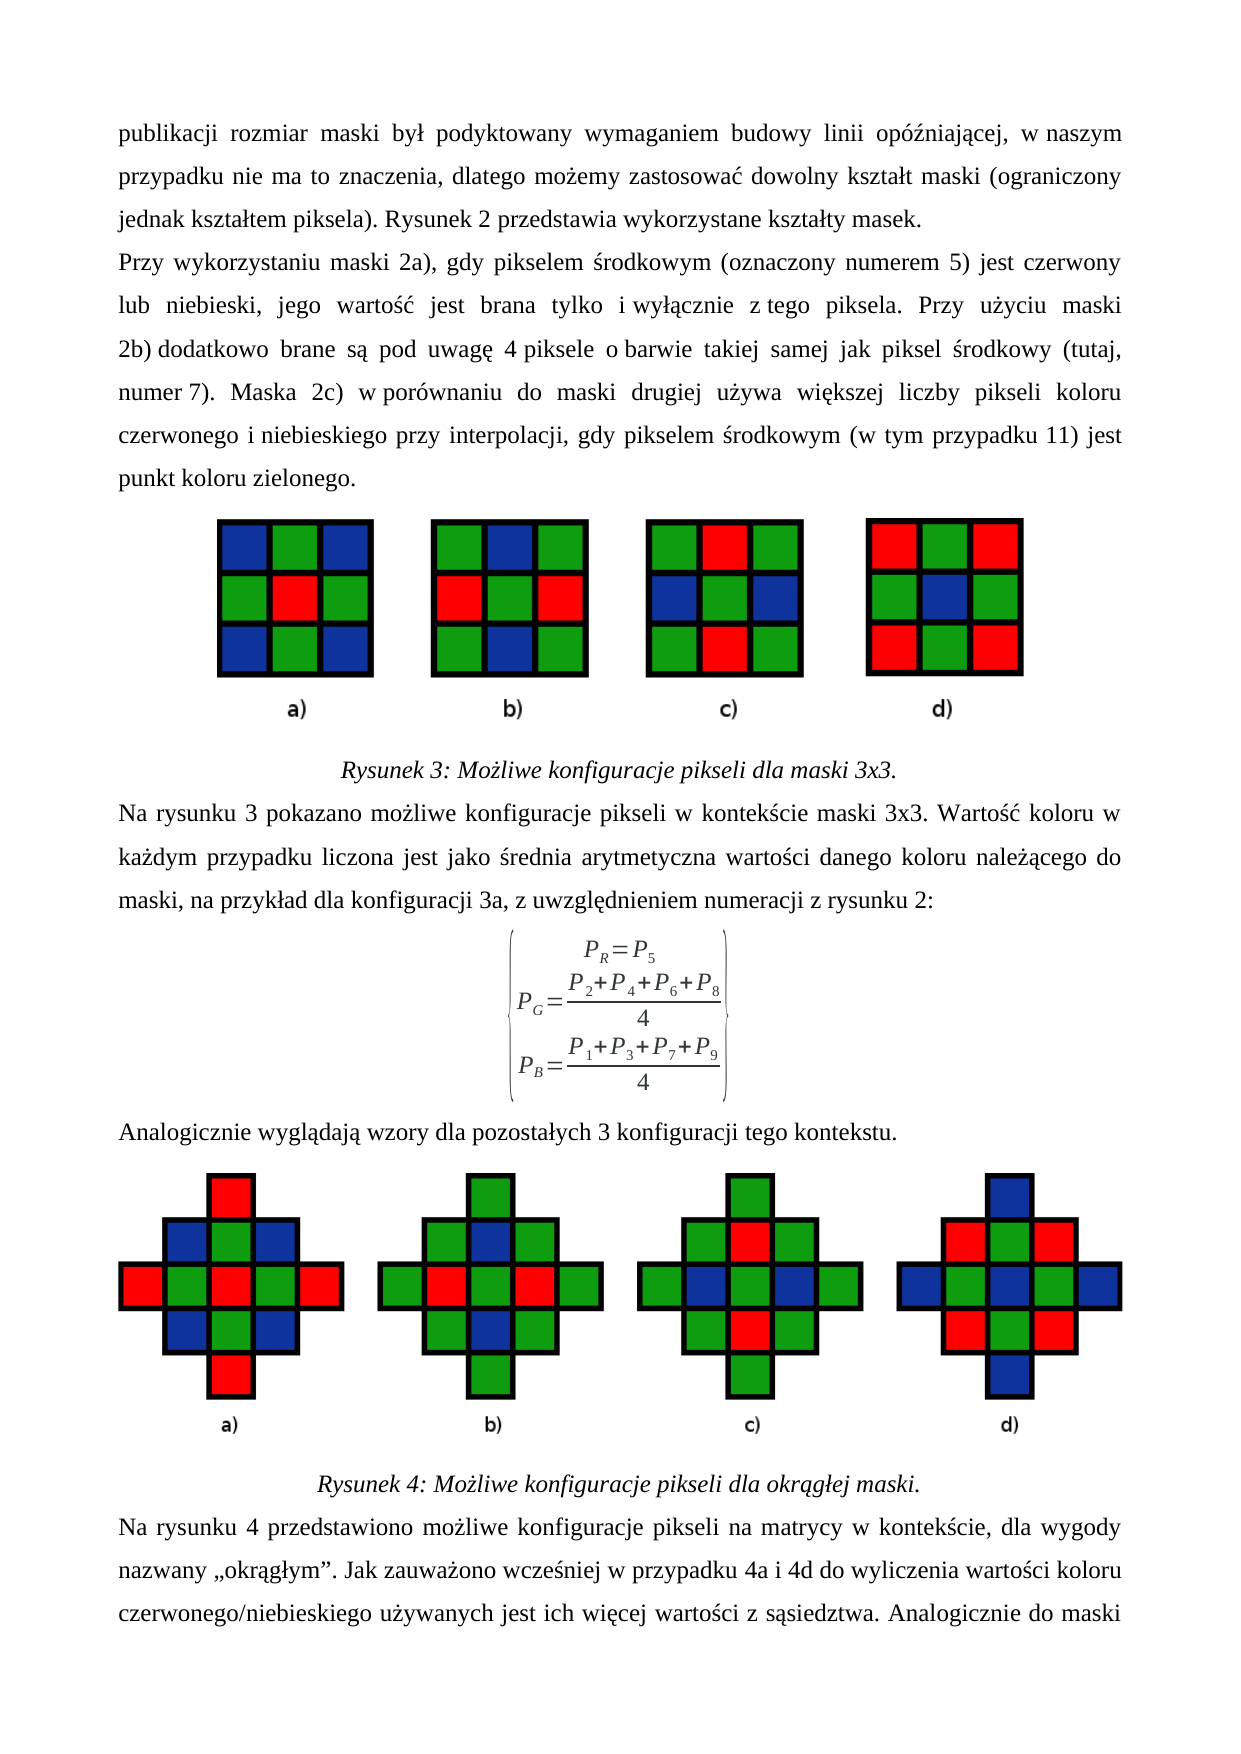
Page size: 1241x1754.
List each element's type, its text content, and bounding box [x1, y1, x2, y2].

text publikacji rozmiar maski był podyktowany wymaganiem budowy linii opóźniającej, w naszym przypadku nie ma to znaczenia, dlatego możemy zastosować dowolny kształt maski (ograniczony jednak kształtem piksela). Rysunek 2 przedstawia wykorzystane kształty masek. [118, 118, 1122, 233]
text [118, 1161, 1122, 1173]
text Na rysunku 3 pokazano możliwe konfiguracje pikseli w kontekście maski 3x3. Wartość koloru w każdym przypadku liczona jest jako średnia arytmetyczna wartości danego koloru należącego do maski, na przykład dla konfiguracji 3a, z uwzględnieniem numeracji z rysunku 2: [118, 506, 1122, 913]
text Na rysunku 4 przedstawiono możliwe konfiguracje pikseli na matrycy w kontekście, dla wygody nazwany „okrągłym”. Jak zauważono wcześniej w przypadku 4a i 4d do wyliczenia wartości koloru czerwonego/niebieskiego używanych jest ich więcej wartości z sąsiedztwa. Analogicznie do maski [118, 1498, 1122, 1627]
text Przy wykorzystaniu maski 2a), gdy pikselem środkowym (oznaczony numerem 5) jest czerwony lub niebieski, jego wartość jest brana tylko i wyłącznie z tego piksela. Przy użyciu maski 2b) dodatkowo brane są pod uwagę 4 piksele o barwie takiej samej jak piksel środkowy (tutaj, numer 7). Maska 2c) w porównaniu do maski drugiej używa większej liczby pikseli koloru czerwonego i niebieskiego przy interpolacji, gdy pikselem środkowym (w tym przypadku 11) jest punkt koloru zielonego. [118, 247, 1122, 492]
picture [118, 1173, 1123, 1455]
text Rysunek 4: Możliwe konfiguracje pikseli dla okrągłej maski. [118, 1455, 1122, 1498]
picture [217, 518, 1024, 741]
text Rysunek 3: Możliwe konfiguracje pikseli dla maski 3x3. [217, 741, 1023, 784]
text Analogicznie wyglądają wzory dla pozostałych 3 konfiguracji tego kontekstu. [118, 1117, 1122, 1146]
